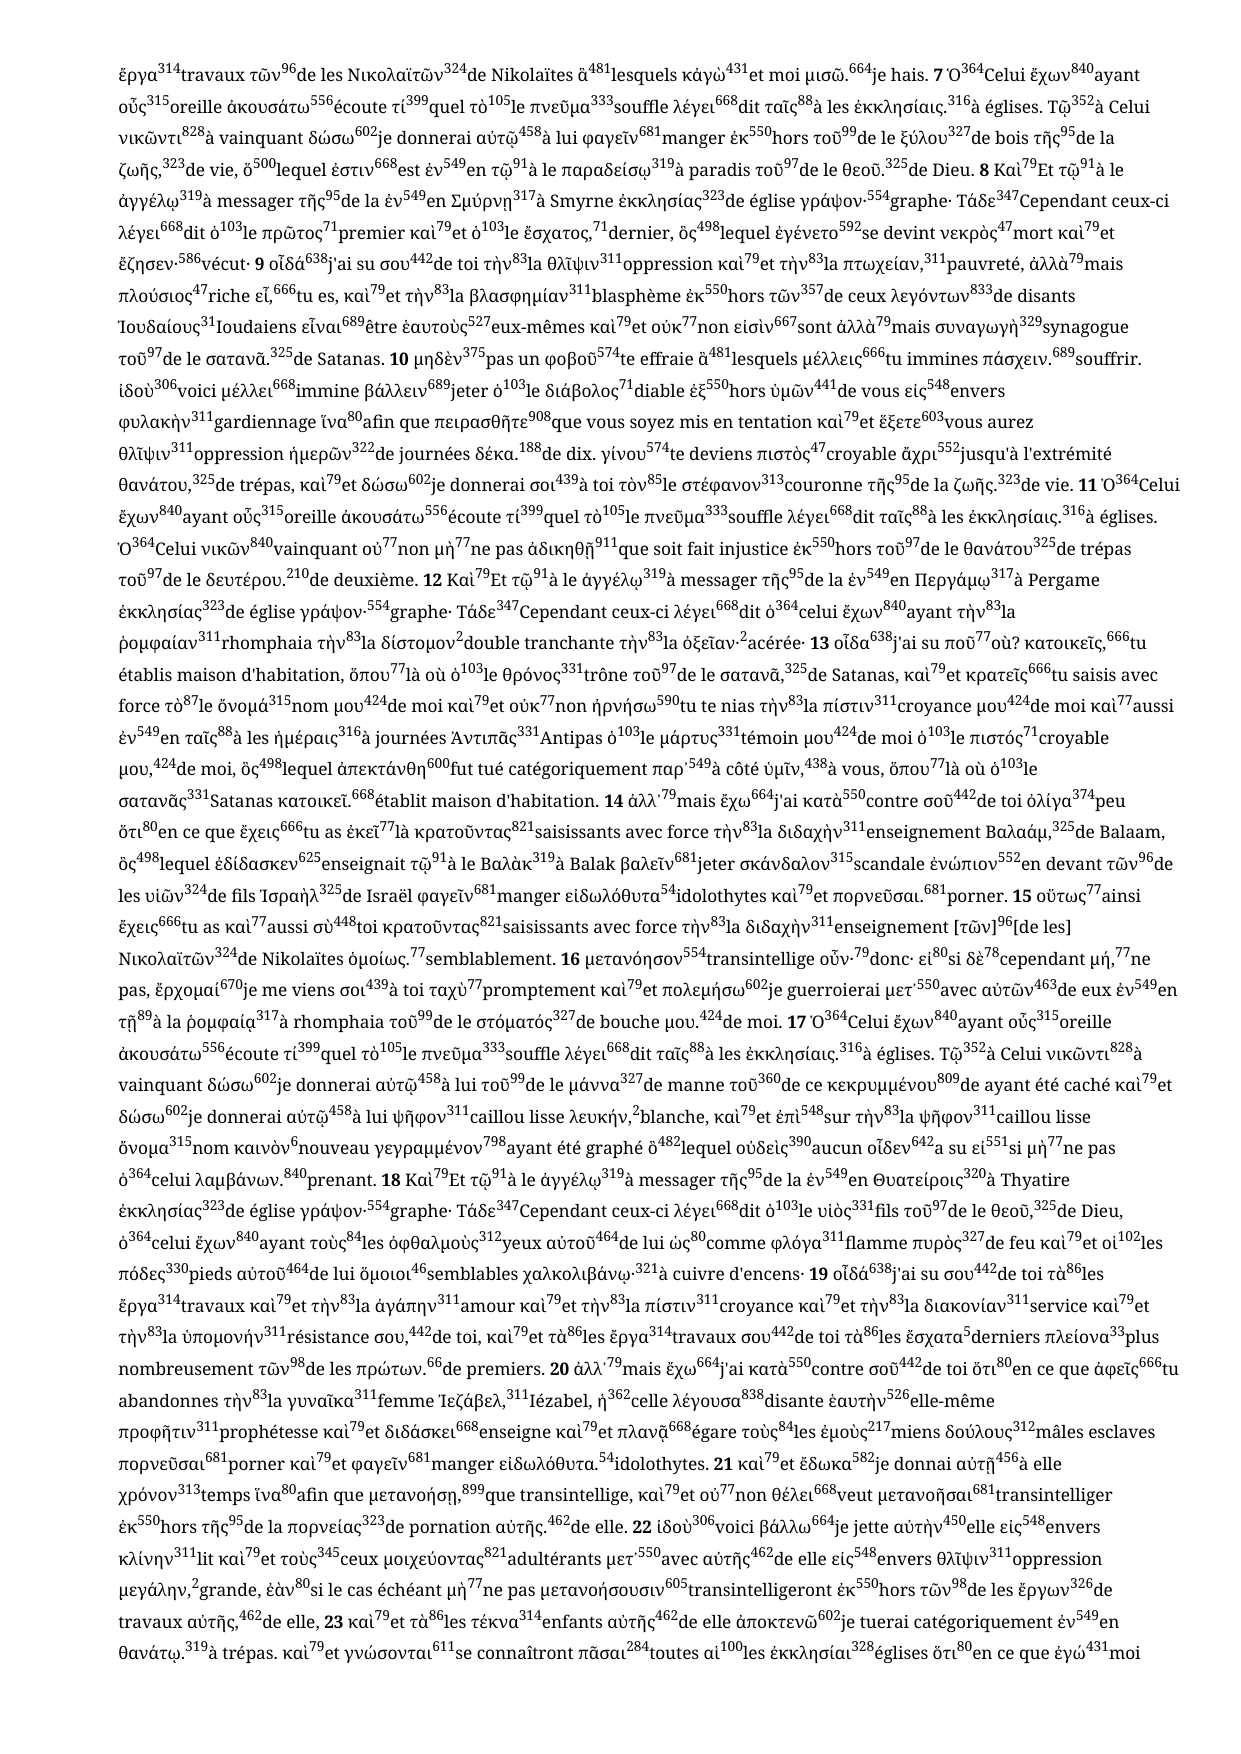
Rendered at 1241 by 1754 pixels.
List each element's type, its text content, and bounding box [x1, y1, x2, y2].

text 1 Τῷ91à Le ἀγγέλῳ319à messager τῆς95de la ἐν549en Ἐφέσῳ317à Éphèse ἐκκλησίας323de église γράψον·554graphe· Τάδε347Cependant ceux-ci λέγει668dit ὁ364celui κρατῶν840saisissant avec force τοὺς84les ἑπτὰ178sept ἀστέρας312étoiles ἐν549en τῇ89à la δεξιᾷ57à droite αὐτοῦ,464de lui, ὁ364celui περιπατῶν840piétinant autour ἐν549en μέσῳ61à au milieu τῶν94de les ἑπτὰ188de sept λυχνιῶν322de chandeliers τῶν94de les χρυσῶν·13de d'ors· 2 οἶδα638j'ai su τὰ86les ἔργα314travaux σου442de toi καὶ79et τὸν85le κόπον313frappement καὶ79et τὴν83la ὑπομονήν311résistance σου442de toi καὶ79et ὅτι80en ce que οὐ77non δύνῃ672tu te peux βαστάσαι681porter κακούς,52malicieux, καὶ79et ἐπείρασας584tu mis en tentation τοὺς345ceux λέγοντας821disants ἑαυτοὺς527eux-mêmes ἀποστόλους312envoyés καὶ79et οὐκ77non εἰσὶν667sont καὶ79et εὗρες584tu trouvas αὐτοὺς451eux ψευδεῖς,31menteurs, 3 καὶ79et ὑπομονὴν311résistance ἔχεις666tu as καὶ79et ἐβάστασας584tu portas διὰ548par le fait de τὸ87le ὄνομά315nom μου424de moi καὶ79et οὐ77non κεκοπίακες.782ayants peinés. 4 ἀλλ᾽79mais ἔχω664j'ai κατὰ550contre σοῦ442de toi ὅτι80en ce que τὴν83la ἀγάπην311amour σου442de toi τὴν83la πρώτην2première ἀφῆκες.623tu abandonnais. 5 μνημόνευε570souviens οὖν79donc πόθεν77d'où? πέπτωκας640tu as tombé καὶ79et μετανόησον554transintellige καὶ79et τὰ86les πρῶτα203premiers ἔργα314travaux ποίησον·554fais· εἰ80si δὲ78cependant μή,77ne pas, ἔρχομαί670je me viens σοι439à toi καὶ79et κινήσω602je bougerai τὴν83la λυχνίαν311chandelier σου442de toi ἐκ550hors τοῦ97de le τόπου325de lieu αὐτῆς,462de elle, ἐὰν80si le cas échéant μὴ77ne pas μετανοήσῃς.897que tu transintelliges. 6 ἀλλὰ79mais τοῦτο348ce-ci ἔχεις,666tu as, ὅτι80en ce que μισεῖς666tu hais τὰ86les ἔργα314travaux τῶν96de les Νικολαϊτῶν324de Nikolaïtes ἃ481lesquels κἀγὼ431et moi μισῶ.664je hais. 7 Ὁ364Celui ἔχων840ayant οὖς315oreille ἀκουσάτω556écoute τί399quel τὸ105le πνεῦμα333souffle λέγει668dit ταῖς88à les ἐκκλησίαις.316à églises. Τῷ352à Celui νικῶντι828à vainquant δώσω602je donnerai αὐτῷ458à lui φαγεῖν681manger ἐκ550hors τοῦ99de le ξύλου327de bois τῆς95de la ζωῆς,323de vie, ὅ500lequel ἐστιν668est ἐν549en τῷ91à le παραδείσῳ319à paradis τοῦ97de le θεοῦ.325de Dieu. 8 Καὶ79Et τῷ91à le ἀγγέλῳ319à messager τῆς95de la ἐν549en Σμύρνῃ317à Smyrne ἐκκλησίας323de église γράψον·554graphe· Τάδε347Cependant ceux-ci λέγει668dit ὁ103le πρῶτος71premier καὶ79et ὁ103le ἔσχατος,71dernier, ὃς498lequel ἐγένετο592se devint νεκρὸς47mort καὶ79et ἔζησεν·586vécut· 9 οἶδά638j'ai su σου442de toi τὴν83la θλῖψιν311oppression καὶ79et τὴν83la πτωχείαν,311pauvreté, ἀλλὰ79mais πλούσιος47riche εἶ,666tu es, καὶ79et τὴν83la βλασφημίαν311blasphème ἐκ550hors τῶν357de ceux λεγόντων833de disants Ἰουδαίους31Ioudaiens εἶναι689être ἑαυτοὺς527eux-mêmes καὶ79et οὐκ77non εἰσὶν667sont ἀλλὰ79mais συναγωγὴ329synagogue τοῦ97de le σατανᾶ.325de Satanas. 10 μηδὲν375pas un φοβοῦ574te effraie ἃ481lesquels μέλλεις666tu immines πάσχειν.689souffrir. ἰδοὺ306voici μέλλει668immine βάλλειν689jeter ὁ103le διάβολος71diable ἐξ550hors ὑμῶν441de vous εἰς548envers φυλακὴν311gardiennage ἵνα80afin que πειρασθῆτε908que vous soyez mis en tentation καὶ79et ἕξετε603vous aurez θλῖψιν311oppression ἡμερῶν322de journées δέκα.188de dix. γίνου574te deviens πιστὸς47croyable ἄχρι552jusqu'à l'extrémité θανάτου,325de trépas, καὶ79et δώσω602je donnerai σοι439à toi τὸν85le στέφανον313couronne τῆς95de la ζωῆς.323de vie. 11 Ὁ364Celui ἔχων840ayant οὖς315oreille ἀκουσάτω556écoute τί399quel τὸ105le πνεῦμα333souffle λέγει668dit ταῖς88à les ἐκκλησίαις.316à églises. Ὁ364Celui νικῶν840vainquant οὐ77non μὴ77ne pas ἀδικηθῇ911que soit fait injustice ἐκ550hors τοῦ97de le θανάτου325de trépas τοῦ97de le δευτέρου.210de deuxième. 12 Καὶ79Et τῷ91à le ἀγγέλῳ319à messager τῆς95de la ἐν549en Περγάμῳ317à Pergame ἐκκλησίας323de église γράψον·554graphe· Τάδε347Cependant ceux-ci λέγει668dit ὁ364celui ἔχων840ayant τὴν83la ῥομφαίαν311rhomphaia τὴν83la δίστομον2double tranchante τὴν83la ὀξεῖαν·2acérée· 13 οἶδα638j'ai su ποῦ77où? κατοικεῖς,666tu établis maison d'habitation, ὅπου77là où ὁ103le θρόνος331trône τοῦ97de le σατανᾶ,325de Satanas, καὶ79et κρατεῖς666tu saisis avec force τὸ87le ὄνομά315nom μου424de moi καὶ79et οὐκ77non ἠρνήσω590tu te nias τὴν83la πίστιν311croyance μου424de moi καὶ77aussi ἐν549en ταῖς88à les ἡμέραις316à journées Ἀντιπᾶς331Antipas ὁ103le μάρτυς331témoin μου424de moi ὁ103le πιστός71croyable μου,424de moi, ὃς498lequel ἀπεκτάνθη600fut tué catégoriquement παρ᾽549à côté ὑμῖν,438à vous, ὅπου77là où ὁ103le σατανᾶς331Satanas κατοικεῖ.668établit maison d'habitation. 14 ἀλλ᾽79mais ἔχω664j'ai κατὰ550contre σοῦ442de toi ὀλίγα374peu ὅτι80en ce que ἔχεις666tu as ἐκεῖ77là κρατοῦντας821saisissants avec force τὴν83la διδαχὴν311enseignement Βαλαάμ,325de Balaam, ὃς498lequel ἐδίδασκεν625enseignait τῷ91à le Βαλὰκ319à Balak βαλεῖν681jeter σκάνδαλον315scandale ἐνώπιον552en devant τῶν96de les υἱῶν324de fils Ἰσραὴλ325de Israël φαγεῖν681manger εἰδωλόθυτα54idolothytes καὶ79et πορνεῦσαι.681porner. 15 οὕτως77ainsi ἔχεις666tu as καὶ77aussi σὺ448toi κρατοῦντας821saisissants avec force τὴν83la διδαχὴν311enseignement [τῶν]96[de les] Νικολαϊτῶν324de Nikolaïtes ὁμοίως.77semblablement. 16 μετανόησον554transintellige οὖν·79donc· εἰ80si δὲ78cependant μή,77ne pas, ἔρχομαί670je me viens σοι439à toi ταχὺ77promptement καὶ79et πολεμήσω602je guerroierai μετ᾽550avec αὐτῶν463de eux ἐν549en τῇ89à la ῥομφαίᾳ317à rhomphaia τοῦ99de le στόματός327de bouche μου.424de moi. 17 Ὁ364Celui ἔχων840ayant οὖς315oreille ἀκουσάτω556écoute τί399quel τὸ105le πνεῦμα333souffle λέγει668dit ταῖς88à les ἐκκλησίαις.316à églises. Τῷ352à Celui νικῶντι828à vainquant δώσω602je donnerai αὐτῷ458à lui τοῦ99de le μάννα327de manne τοῦ360de ce κεκρυμμένου809de ayant été caché καὶ79et δώσω602je donnerai αὐτῷ458à lui ψῆφον311caillou lisse λευκήν,2blanche, καὶ79et ἐπὶ548sur τὴν83la ψῆφον311caillou lisse ὄνομα315nom καινὸν6nouveau γεγραμμένον798ayant été graphé ὃ482lequel οὐδεὶς390aucun οἶδεν642a su εἰ551si μὴ77ne pas ὁ364celui λαμβάνων.840prenant. 18 Καὶ79Et τῷ91à le ἀγγέλῳ319à messager τῆς95de la ἐν549en Θυατείροις320à Thyatire ἐκκλησίας323de église γράψον·554graphe· Τάδε347Cependant ceux-ci λέγει668dit ὁ103le υἱὸς331fils τοῦ97de le θεοῦ,325de Dieu, ὁ364celui ἔχων840ayant τοὺς84les ὀφθαλμοὺς312yeux αὐτοῦ464de lui ὡς80comme φλόγα311flamme πυρὸς327de feu καὶ79et οἱ102les πόδες330pieds αὐτοῦ464de lui ὅμοιοι46semblables χαλκολιβάνῳ·321à cuivre d'encens· 19 οἶδά638j'ai su σου442de toi τὰ86les ἔργα314travaux καὶ79et τὴν83la ἀγάπην311amour καὶ79et τὴν83la πίστιν311croyance καὶ79et τὴν83la διακονίαν311service καὶ79et τὴν83la ὑπομονήν311résistance σου,442de toi, καὶ79et τὰ86les ἔργα314travaux σου442de toi τὰ86les ἔσχατα5derniers πλείονα33plus nombreusement τῶν98de les πρώτων.66de premiers. 20 ἀλλ᾽79mais ἔχω664j'ai κατὰ550contre σοῦ442de toi ὅτι80en ce que ἀφεῖς666tu abandonnes τὴν83la γυναῖκα311femme Ἰεζάβελ,311Iézabel, ἡ362celle λέγουσα838disante ἑαυτὴν526elle-même προφῆτιν311prophétesse καὶ79et διδάσκει668enseigne καὶ79et πλανᾷ668égare τοὺς84les ἐμοὺς217miens δούλους312mâles esclaves πορνεῦσαι681porner καὶ79et φαγεῖν681manger εἰδωλόθυτα.54idolothytes. 21 καὶ79et ἔδωκα582je donnai αὐτῇ456à elle χρόνον313temps ἵνα80afin que μετανοήσῃ,899que transintellige, καὶ79et οὐ77non θέλει668veut μετανοῆσαι681transintelliger ἐκ550hors τῆς95de la πορνείας323de pornation αὐτῆς.462de elle. 22 ἰδοὺ306voici βάλλω664je jette αὐτὴν450elle εἰς548envers κλίνην311lit καὶ79et τοὺς345ceux μοιχεύοντας821adultérants μετ᾽550avec αὐτῆς462de elle εἰς548envers θλῖψιν311oppression μεγάλην,2grande, ἐὰν80si le cas échéant μὴ77ne pas μετανοήσουσιν605transintelligeront ἐκ550hors τῶν98de les ἔργων326de travaux αὐτῆς,462de elle, 23 καὶ79et τὰ86les τέκνα314enfants αὐτῆς462de elle ἀποκτενῶ602je tuerai catégoriquement ἐν549en θανάτῳ.319à trépas. καὶ79et γνώσονται611se connaîtront πᾶσαι284toutes αἱ100les ἐκκλησίαι328églises ὅτι80en ce que ἐγώ431moi εἰμι664je suis ὁ364celui ἐραυνῶν840scrutant νεφροὺς312reins καὶ79et καρδίας,310coeurs, καὶ79et δώσω602je donnerai ὑμῖν438à vous ἑκάστῳ378à chacun κατὰ548selon τὰ86les ἔργα314travaux ὑμῶν.441de vous. 24 ὑμῖν438à vous δὲ78cependant λέγω664je dis τοῖς90à les λοιποῖς377à restants τοῖς485à ceux ἐν549en Θυατείροις,320à Thyatire, ὅσοι497autant lesquels οὐκ77non ἔχουσιν667ont τὴν83la διδαχὴν311enseignement ταύτην,136celle-ci, οἵτινες497lesquels des quelconques οὐκ77non ἔγνωσαν585connurent τὰ86les βαθέα54profonds τοῦ97de le σατανᾶ325de Satanas ὡς80comme λέγουσιν·667disent· οὐ77non βάλλω664je jette ἐφ᾽548sur ὑμᾶς436vous ἄλλο117autre βάρος,315poids, 25 πλὴν79toutefois ὃ482lequel ἔχετε665vous avez κρατήσατε553saisissez avec force ἄχρι[ς]80jusqu'à l'extrémité οὗ492de lequel ἂν340le cas échéant ἥξω.895que je surgisse. 26 Καὶ79Et ὁ364celui νικῶν840vainquant καὶ79et ὁ364celui τηρῶν840gardant ἄχρι552jusqu'à l'extrémité τέλους327de achèvement τὰ86les ἔργα314travaux μου,424de moi, δώσω602je donnerai αὐτῷ458à lui ἐξουσίαν311autorité ἐπὶ550sur τῶν98de les ἐθνῶν326de ethnies 27 καὶ79et ποιμανεῖ606bergera αὐτοὺς451eux ἐν549en ῥάβδῳ317à bâton σιδηρᾷ8à de fer ὡς80comme τὰ104les σκεύη332ustensiles τὰ104les κεραμικὰ23céramiques συντρίβεται,680est broyé ensemble, 28 ὡς80comme κἀγὼ431et moi εἴληφα638j'ai pris παρὰ550à côté τοῦ97de le πατρός325de père μου,424de moi, καὶ79et δώσω602je donnerai αὐτῷ458à lui τὸν85le ἀστέρα313étoile τὸν85le πρωϊνόν.4matinal. 29 Ὁ364Celui ἔχων840ayant οὖς315oreille ἀκουσάτω556écoute τί399quel τὸ105le πνεῦμα333souffle λέγει668dit ταῖς88à les ἐκκλησίαις.316à églises. [118, 59, 1181, 1665]
